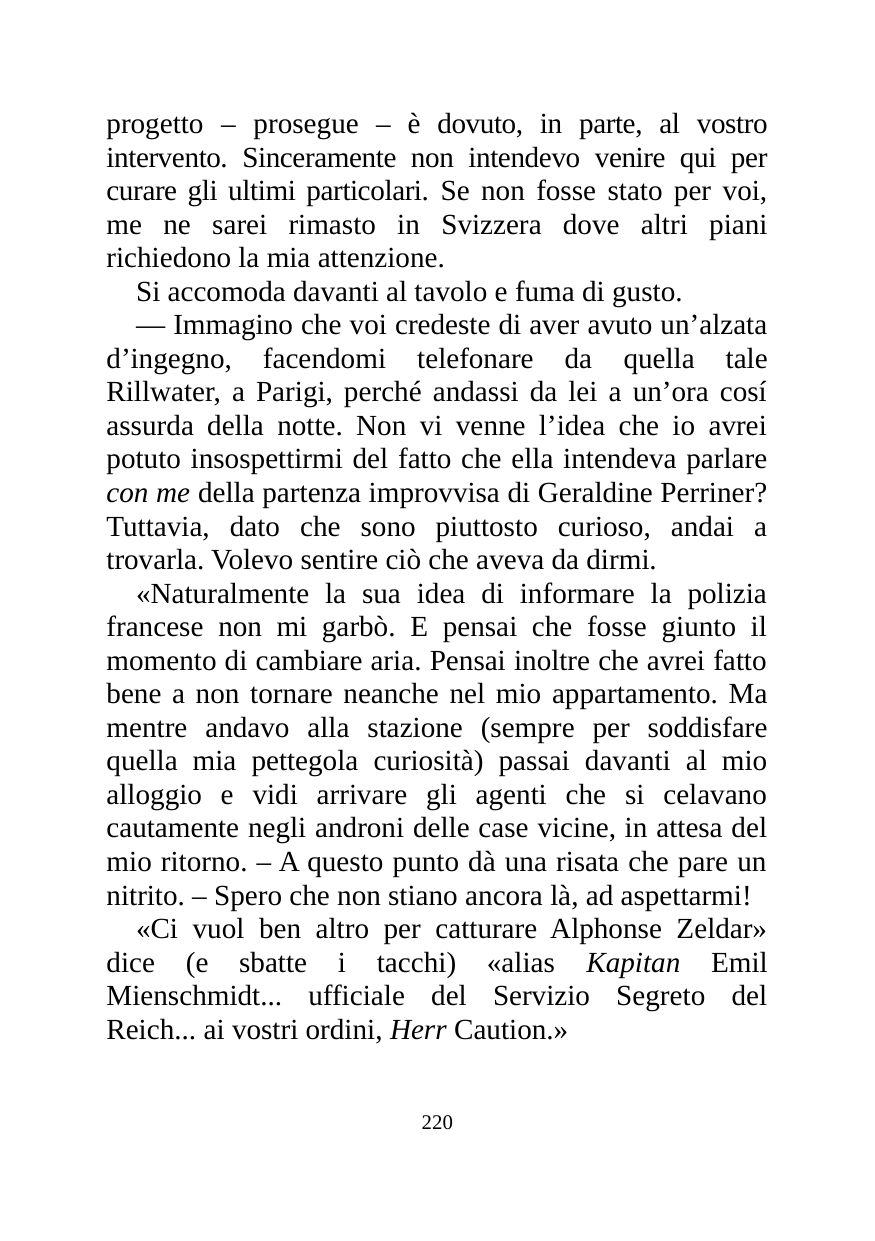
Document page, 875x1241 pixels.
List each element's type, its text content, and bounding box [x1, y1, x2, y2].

text — Immagino che voi credeste di aver avuto un’alzata d’ingegno, facendomi telefonare da quella tale Rillwater, a Parigi, perché andassi da lei a un’ora cosí assurda della notte. Non vi venne l’idea che io avrei potuto insospettirmi del fatto che ella intendeva parlare con me della partenza improvvisa di Geraldine Perriner? Tuttavia, dato che sono piuttosto curioso, andai a trovarla. Volevo sentire ciò che aveva da dirmi. [106, 307, 768, 576]
text «Ci vuol ben altro per catturare Alphonse Zeldar» dice (e sbatte i tacchi) «alias Kapitan Emil Mienschmidt... ufficiale del Servizio Segreto del Reich... ai vostri ordini, Herr Caution.» [106, 911, 768, 1045]
text «Naturalmente la sua idea di informare la polizia francese non mi garbò. E pensai che fosse giunto il momento di cambiare aria. Pensai inoltre che avrei fatto bene a non tornare neanche nel mio appartamento. Ma mentre andavo alla stazione (sempre per soddisfare quella mia pettegola curiosità) passai davanti al mio alloggio e vidi arrivare gli agenti che si celavano cautamente negli androni delle case vicine, in attesa del mio ritorno. – A questo punto dà una risata che pare un nitrito. – Spero che non stiano ancora là, ad aspettarmi! [106, 576, 768, 911]
text Si accomoda davanti al tavolo e fuma di gusto. [106, 274, 768, 307]
text progetto – prosegue – è dovuto, in parte, al vostro intervento. Sinceramente non intendevo venire qui per curare gli ultimi particolari. Se non fosse stato per voi, me ne sarei rimasto in Svizzera dove altri piani richiedono la mia attenzione. [106, 106, 768, 274]
